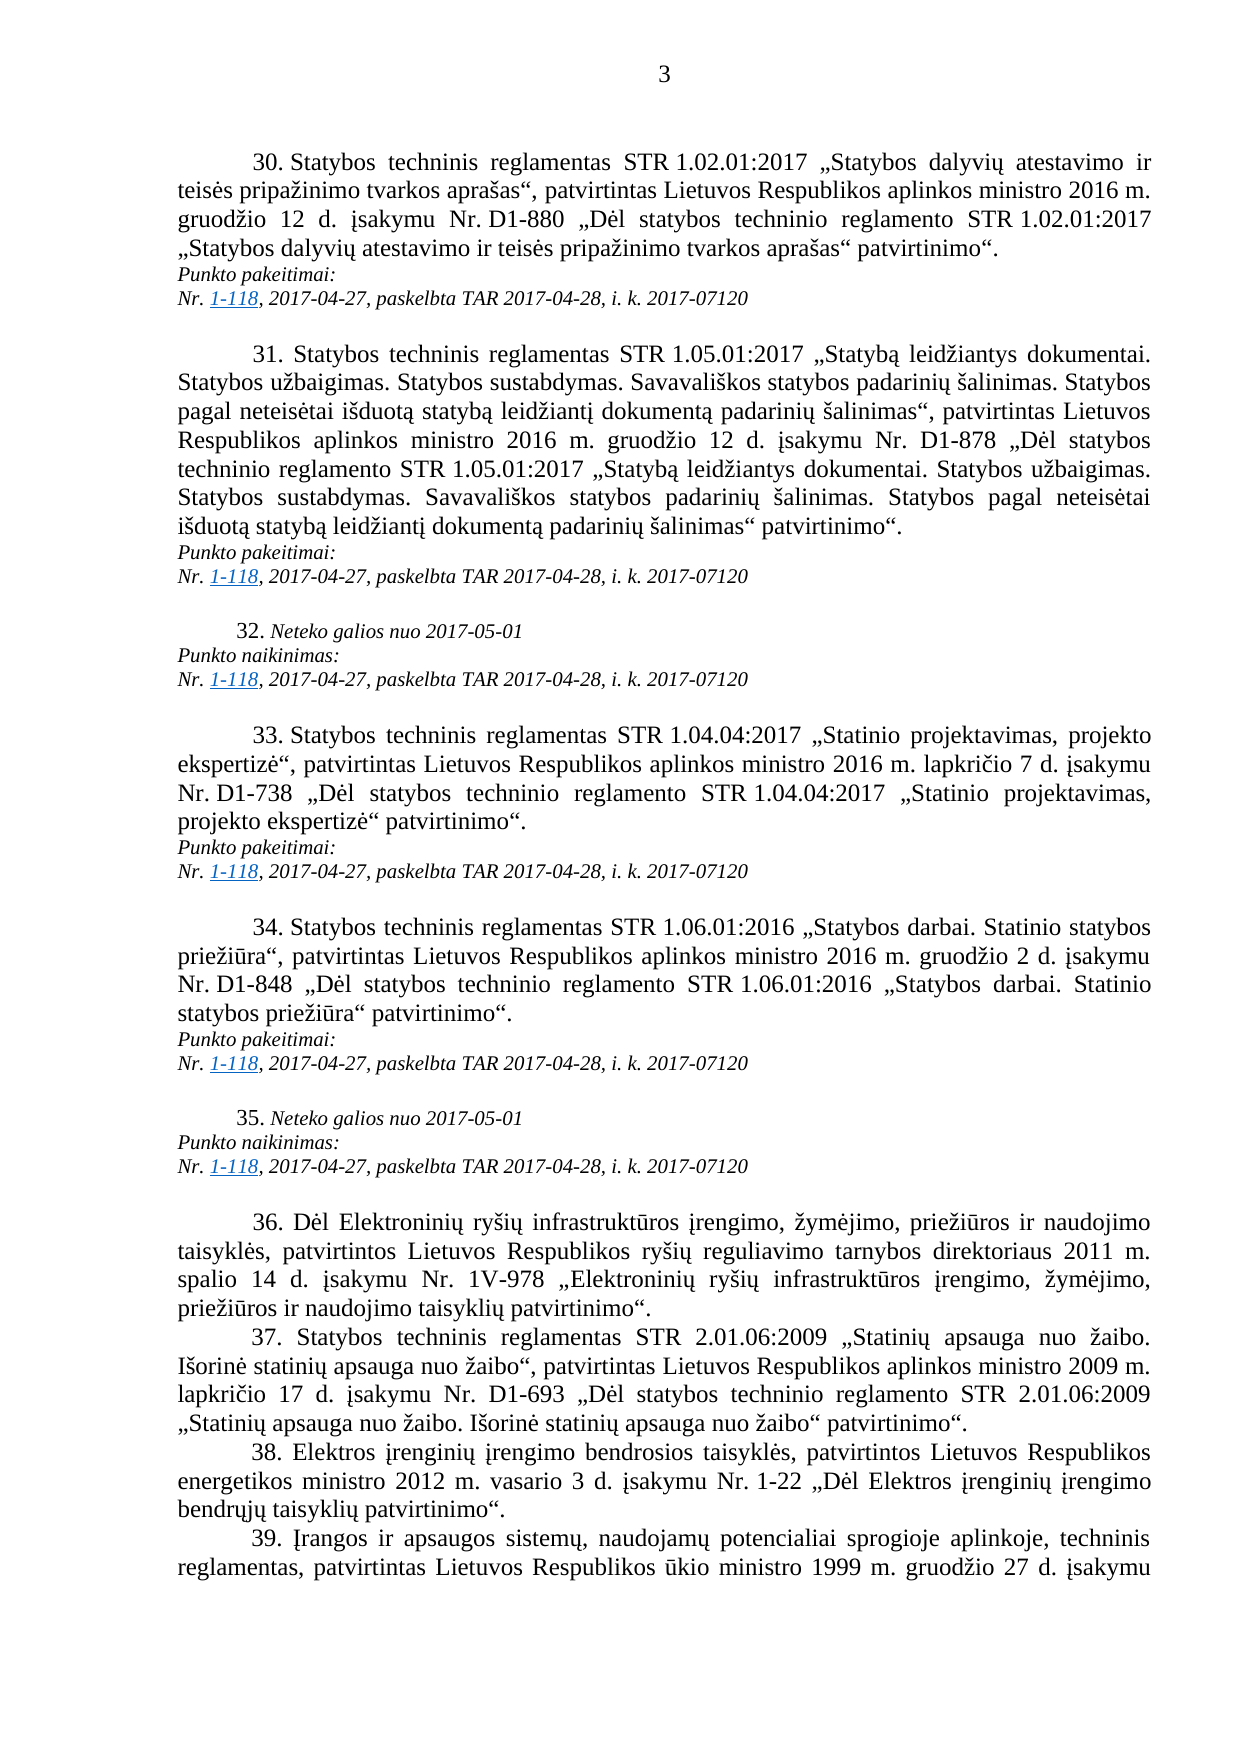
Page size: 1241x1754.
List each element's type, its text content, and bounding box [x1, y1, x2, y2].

text Punkto naikinimas: [177, 643, 1152, 667]
text Punkto pakeitimai: [177, 262, 1152, 286]
text Nr. 1-118, 2017-04-27, paskelbta TAR 2017-04-28, i. k. 2017-07120 [177, 667, 1152, 691]
text 32. Neteko galios nuo 2017-05-01 [177, 617, 1152, 643]
text 35. Neteko galios nuo 2017-05-01 [177, 1104, 1152, 1130]
text Punkto naikinimas: [177, 1130, 1152, 1154]
text 36. Dėl Elektroninių ryšių infrastruktūros įrengimo, žymėjimo, priežiūros ir naudojimo taisyklės, patvirtintos Lietuvos Respublikos ryšių reguliavimo tarnybos direktoriaus 2011 m. spalio 14 d. įsakymu Nr. 1V-978 „Elektroninių ryšių infrastruktūros įrengimo, žymėjimo, priežiūros ir naudojimo taisyklių patvirtinimo“. [177, 1207, 1152, 1322]
text 34. Statybos techninis reglamentas STR 1.06.01:2016 „Statybos darbai. Statinio statybos priežiūra“, patvirtintas Lietuvos Respublikos aplinkos ministro 2016 m. gruodžio 2 d. įsakymu Nr. D1-848 „Dėl statybos techninio reglamento STR 1.06.01:2016 „Statybos darbai. Statinio statybos priežiūra“ patvirtinimo“. [177, 912, 1152, 1027]
text 37. Statybos techninis reglamentas STR 2.01.06:2009 „Statinių apsauga nuo žaibo. Išorinė statinių apsauga nuo žaibo“, patvirtintas Lietuvos Respublikos aplinkos ministro 2009 m. lapkričio 17 d. įsakymu Nr. D1-693 „Dėl statybos techninio reglamento STR 2.01.06:2009 „Statinių apsauga nuo žaibo. Išorinė statinių apsauga nuo žaibo“ patvirtinimo“. [177, 1322, 1152, 1437]
text Nr. 1-118, 2017-04-27, paskelbta TAR 2017-04-28, i. k. 2017-07120 [177, 859, 1152, 883]
text 31. Statybos techninis reglamentas STR 1.05.01:2017 „Statybą leidžiantys dokumentai. Statybos užbaigimas. Statybos sustabdymas. Savavališkos statybos padarinių šalinimas. Statybos pagal neteisėtai išduotą statybą leidžiantį dokumentą padarinių šalinimas“, patvirtintas Lietuvos Respublikos aplinkos ministro 2016 m. gruodžio 12 d. įsakymu Nr. D1-878 „Dėl statybos techninio reglamento STR 1.05.01:2017 „Statybą leidžiantys dokumentai. Statybos užbaigimas. Statybos sustabdymas. Savavališkos statybos padarinių šalinimas. Statybos pagal neteisėtai išduotą statybą leidžiantį dokumentą padarinių šalinimas“ patvirtinimo“. [177, 339, 1152, 540]
text Punkto pakeitimai: [177, 1027, 1152, 1051]
text 33. Statybos techninis reglamentas STR 1.04.04:2017 „Statinio projektavimas, projekto ekspertizė“, patvirtintas Lietuvos Respublikos aplinkos ministro 2016 m. lapkričio 7 d. įsakymu Nr. D1-738 „Dėl statybos techninio reglamento STR 1.04.04:2017 „Statinio projektavimas, projekto ekspertizė“ patvirtinimo“. [177, 720, 1152, 835]
text 38. Elektros įrenginių įrengimo bendrosios taisyklės, patvirtintos Lietuvos Respublikos energetikos ministro 2012 m. vasario 3 d. įsakymu Nr. 1-22 „Dėl Elektros įrenginių įrengimo bendrųjų taisyklių patvirtinimo“. [177, 1437, 1152, 1523]
text Punkto pakeitimai: [177, 540, 1152, 564]
text Nr. 1-118, 2017-04-27, paskelbta TAR 2017-04-28, i. k. 2017-07120 [177, 286, 1152, 310]
text 39. Įrangos ir apsaugos sistemų, naudojamų potencialiai sprogioje aplinkoje, techninis reglamentas, patvirtintas Lietuvos Respublikos ūkio ministro 1999 m. gruodžio 27 d. įsakymu [177, 1523, 1152, 1581]
text Nr. 1-118, 2017-04-27, paskelbta TAR 2017-04-28, i. k. 2017-07120 [177, 1051, 1152, 1075]
text Nr. 1-118, 2017-04-27, paskelbta TAR 2017-04-28, i. k. 2017-07120 [177, 1154, 1152, 1178]
text Nr. 1-118, 2017-04-27, paskelbta TAR 2017-04-28, i. k. 2017-07120 [177, 564, 1152, 588]
text Punkto pakeitimai: [177, 835, 1152, 859]
text 30. Statybos techninis reglamentas STR 1.02.01:2017 „Statybos dalyvių atestavimo ir teisės pripažinimo tvarkos aprašas“, patvirtintas Lietuvos Respublikos aplinkos ministro 2016 m. gruodžio 12 d. įsakymu Nr. D1-880 „Dėl statybos techninio reglamento STR 1.02.01:2017 „Statybos dalyvių atestavimo ir teisės pripažinimo tvarkos aprašas“ patvirtinimo“. [177, 147, 1152, 262]
